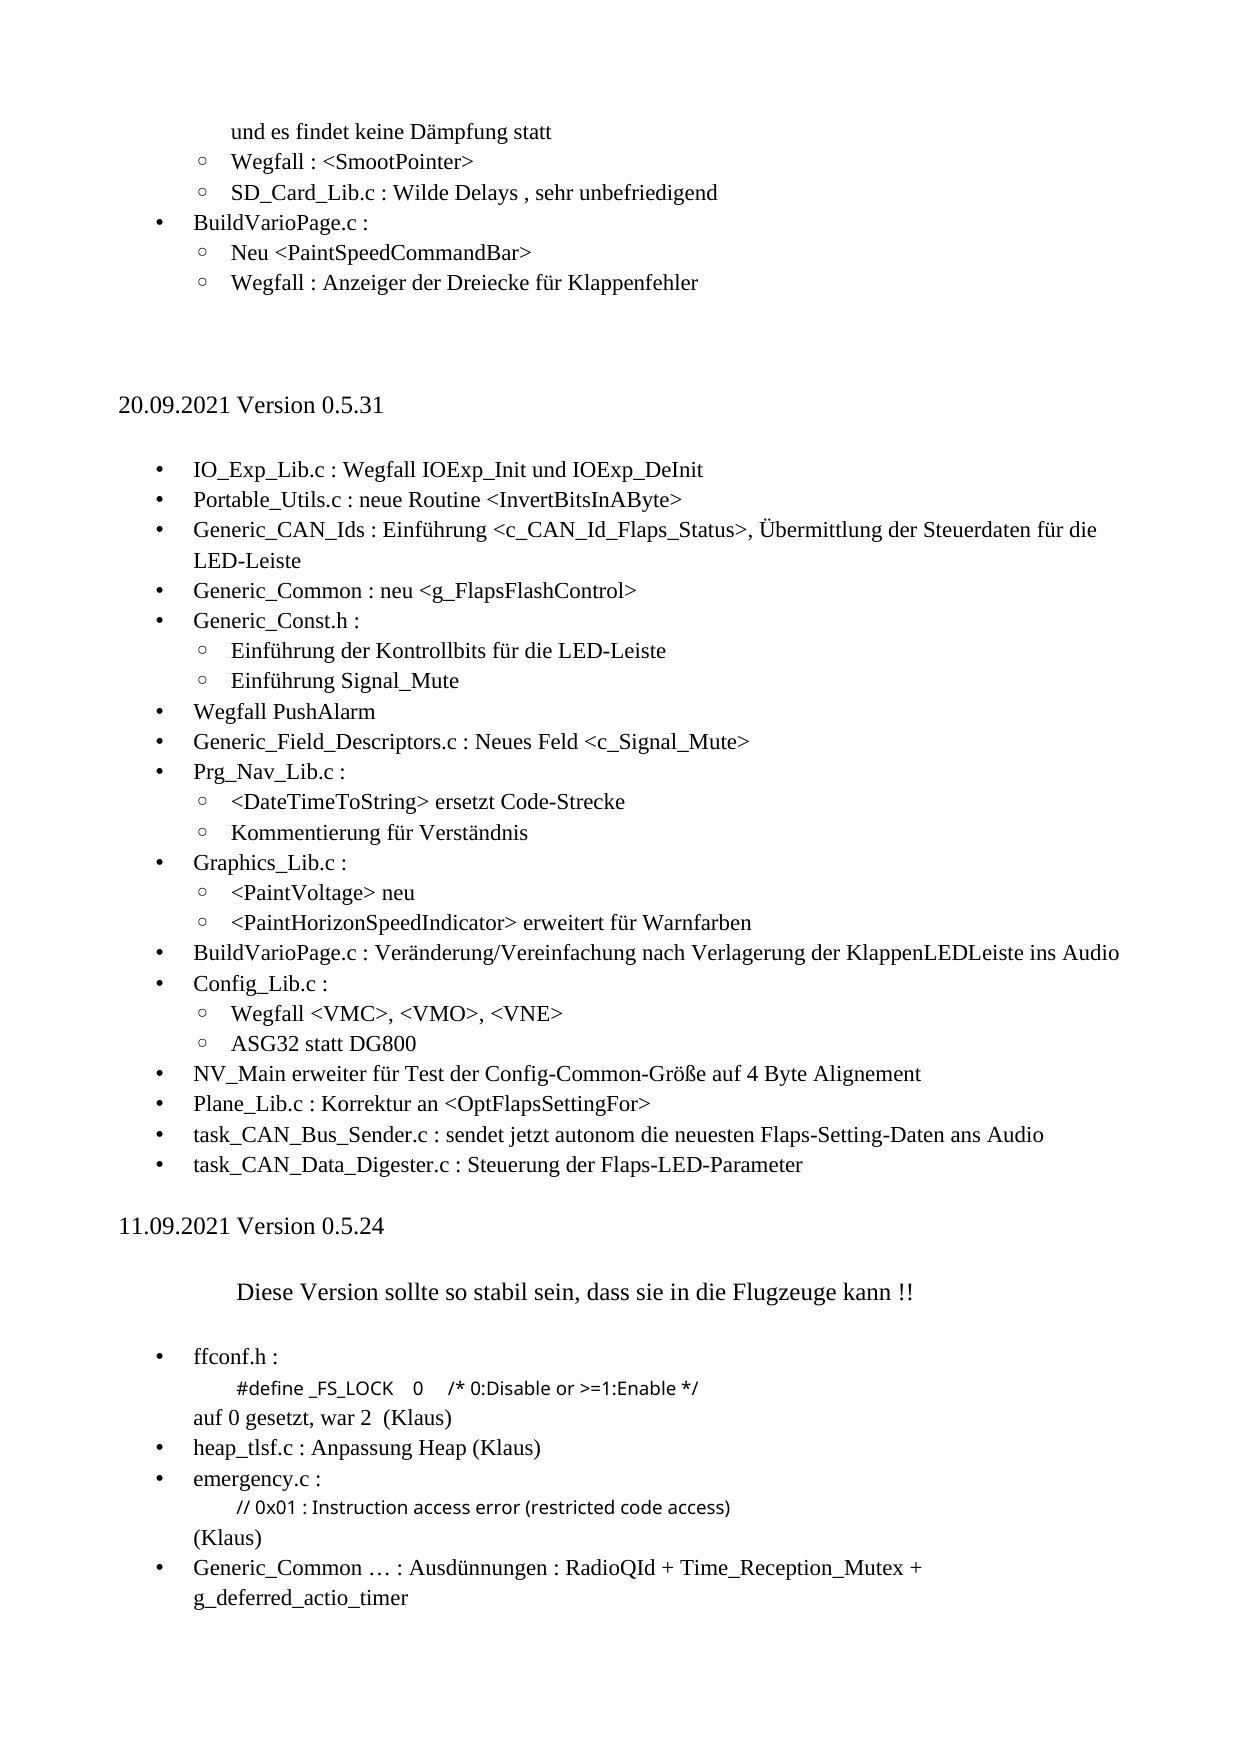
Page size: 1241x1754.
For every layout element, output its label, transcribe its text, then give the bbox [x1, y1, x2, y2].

list SD_Card_Lib.c : Wilde Delays , sehr unbefriedigend [193, 178, 1122, 205]
list Graphics_Lib.c : [156, 849, 1122, 875]
list Wegfall PushAlarm [156, 698, 1122, 724]
list Einführung Signal_Mute [193, 667, 1122, 694]
list Wegfall : Anzeiger der Dreiecke für Klappenfehler [193, 269, 1122, 296]
list task_CAN_Bus_Sender.c : sendet jetzt autonom die neuesten Flaps-Setting-Daten ans Audio [156, 1121, 1122, 1147]
list heap_tlsf.c : Anpassung Heap (Klaus) [156, 1434, 1122, 1461]
list Generic_Common … : Ausdünnungen : RadioQId + Time_Reception_Mutex + g_deferred_actio_timer [156, 1554, 1122, 1611]
list Generic_CAN_Ids : Einführung <c_CAN_Id_Flaps_Status>, Übermittlung der Steuerdaten für die LED-Leiste [156, 516, 1122, 573]
list Generic_Field_Descriptors.c : Neues Feld <c_Signal_Mute> [156, 728, 1122, 754]
text 11.09.2021 Version 0.5.24 [118, 1211, 1122, 1240]
text Diese Version sollte so stabil sein, dass sie in die Flugzeuge kann !! [236, 1277, 1122, 1339]
list Neu <PaintSpeedCommandBar> [193, 239, 1122, 265]
list Config_Lib.c : [156, 969, 1122, 996]
list ASG32 statt DG800 [193, 1030, 1122, 1056]
list Plane_Lib.c : Korrektur an <OptFlapsSettingFor> [156, 1090, 1122, 1117]
list NV_Main erweiter für Test der Config-Common-Größe auf 4 Byte Alignement [156, 1060, 1122, 1087]
list Portable_Utils.c : neue Routine <InvertBitsInAByte> [156, 486, 1122, 513]
list Einführung der Kontrollbits für die LED-Leiste [193, 637, 1122, 664]
list Generic_Common : neu <g_FlapsFlashControl> [156, 577, 1122, 603]
list BuildVarioPage.c : [156, 209, 1122, 235]
list und es findet keine Dämpfung statt [193, 118, 1122, 144]
list task_CAN_Data_Digester.c : Steuerung der Flaps-LED-Parameter [156, 1151, 1122, 1177]
list Generic_Const.h : [156, 607, 1122, 633]
list IO_Exp_Lib.c : Wegfall IOExp_Init und IOExp_DeInit [156, 456, 1122, 482]
list Wegfall <VMC>, <VMO>, <VNE> [193, 1000, 1122, 1026]
text 20.09.2021 Version 0.5.31 [118, 390, 1122, 419]
list BuildVarioPage.c : Veränderung/Vereinfachung nach Verlagerung der KlappenLEDLeiste ins Audio [156, 939, 1122, 966]
list <PaintVoltage> neu [193, 879, 1122, 905]
list <PaintHorizonSpeedIndicator> erweitert für Warnfarben [193, 909, 1122, 936]
list Kommentierung für Verständnis [193, 818, 1122, 845]
list Wegfall : <SmootPointer> [193, 148, 1122, 175]
list ffconf.h : #define _FS_LOCK 0 /* 0:Disable or >=1:Enable */ auf 0 gesetzt, war 2 (Klaus) [156, 1343, 1122, 1431]
list Prg_Nav_Lib.c : [156, 758, 1122, 784]
list emergency.c : // 0x01 : Instruction access error (restricted code access) (Klaus) [156, 1464, 1122, 1550]
list <DateTimeToString> ersetzt Code-Strecke [193, 788, 1122, 815]
